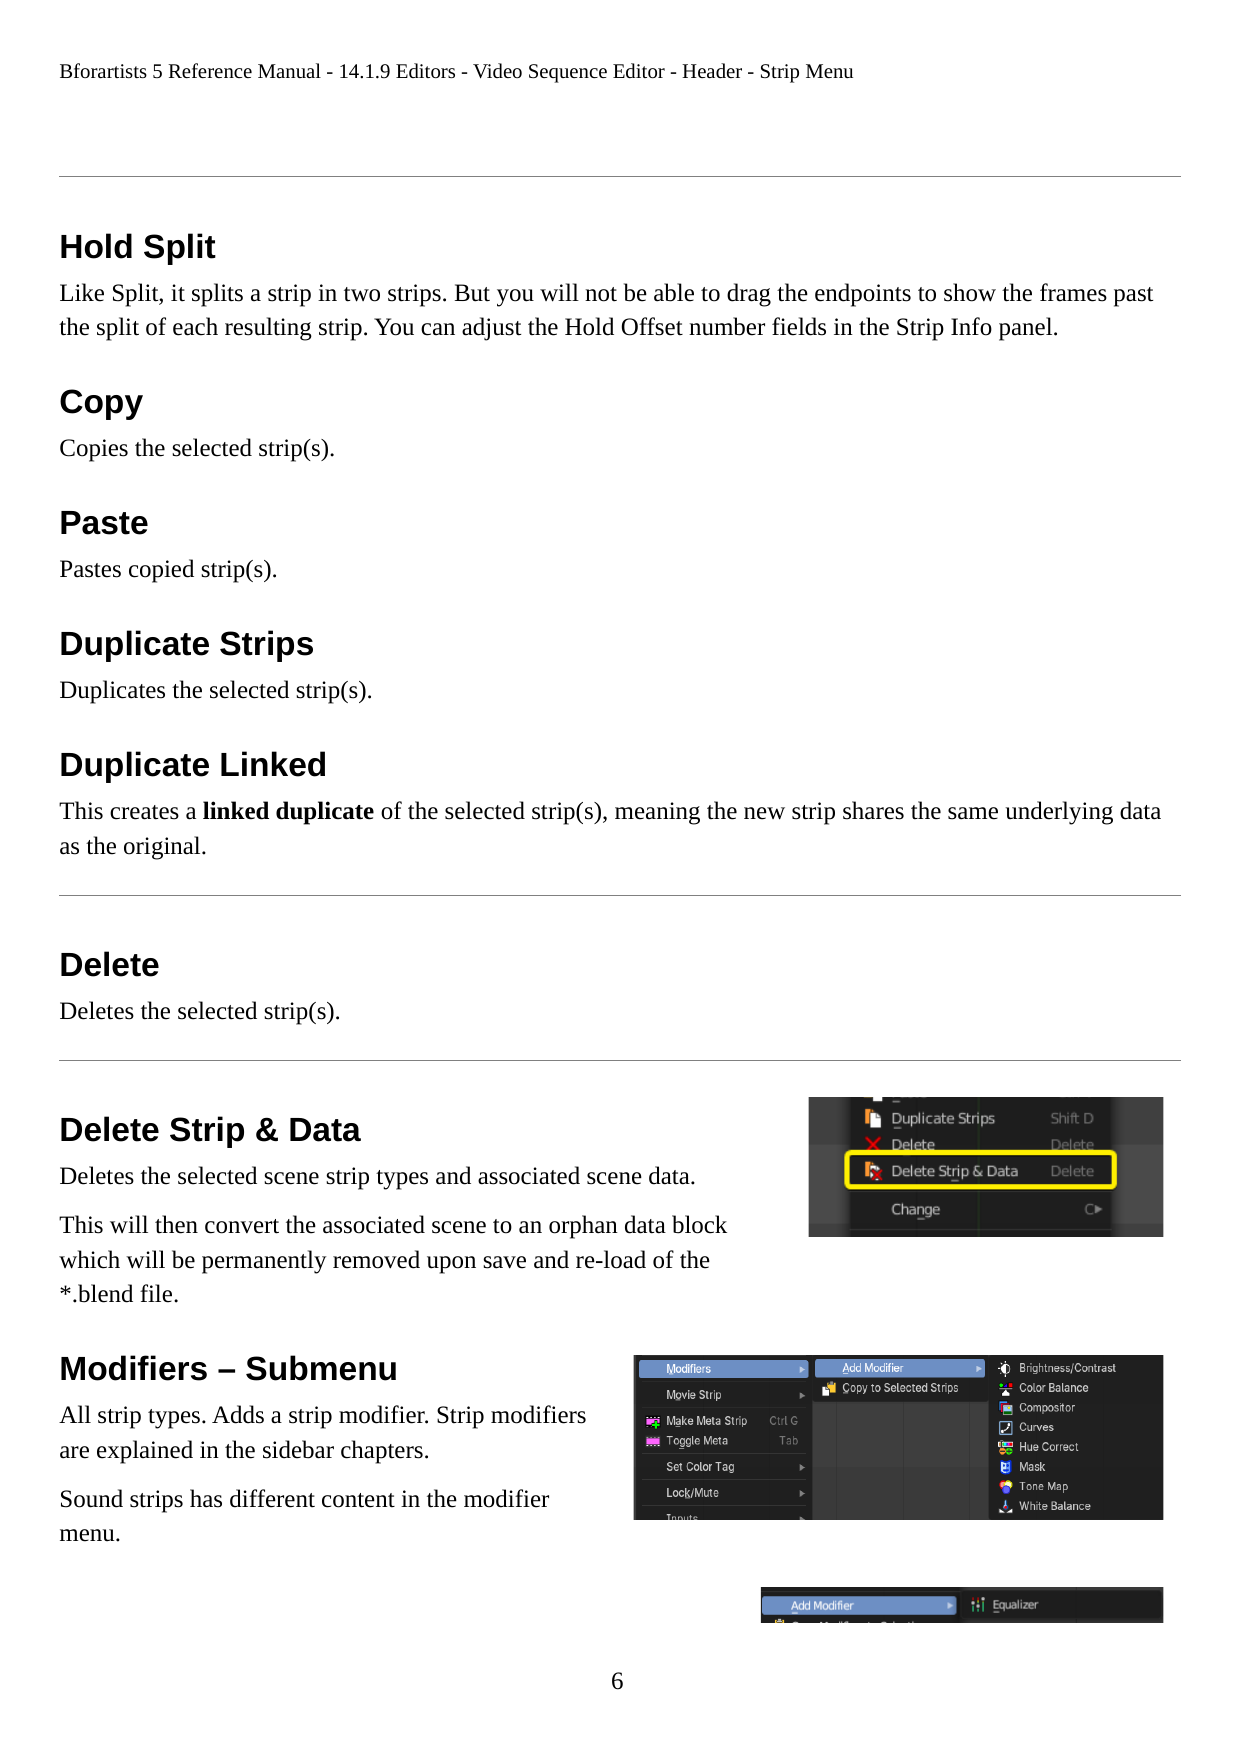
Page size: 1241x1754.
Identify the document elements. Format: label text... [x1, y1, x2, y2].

subtitle Copy [59, 382, 1181, 421]
subtitle Hold Split [59, 227, 1181, 265]
text Sound strips has different content in the modifier menu. [59, 1484, 1181, 1547]
picture [760, 1587, 1164, 1623]
subtitle [1164, 1110, 1181, 1149]
text This creates a linked duplicate of the selected strip(s), meaning the new strip shares the same underlying data as the original. [59, 796, 1181, 860]
text Pastes copied strip(s). [59, 554, 1181, 583]
text Duplicates the selected strip(s). [59, 675, 1181, 704]
subtitle Delete Strip & Data [59, 1110, 808, 1149]
subtitle Duplicate Linked [59, 745, 1181, 784]
subtitle Paste [59, 503, 1181, 542]
subtitle Duplicate Strips [59, 624, 1181, 663]
text All strip types. Adds a strip modifier. Strip modifiers are explained in the sidebar chapters. [59, 1400, 633, 1464]
text Deletes the selected strip(s). [59, 996, 1181, 1025]
subtitle Delete [59, 945, 1181, 984]
text Like Split, it splits a strip in two strips. But you will not be able to drag the endpoints to show the frames past the split of each resulting strip. You can adjust the Hold Offset number fields in the Strip Info panel. [59, 278, 1181, 341]
picture [808, 1097, 1164, 1237]
subtitle Modifiers – Submenu [59, 1349, 1181, 1388]
text Deletes the selected scene strip types and associated scene data. [59, 1161, 808, 1190]
picture [633, 1355, 1164, 1520]
text This will then convert the associated scene to an orphan data block which will be permanently removed upon save and re-load of the *.blend file. [59, 1210, 1181, 1308]
text Copies the selected strip(s). [59, 433, 1181, 462]
